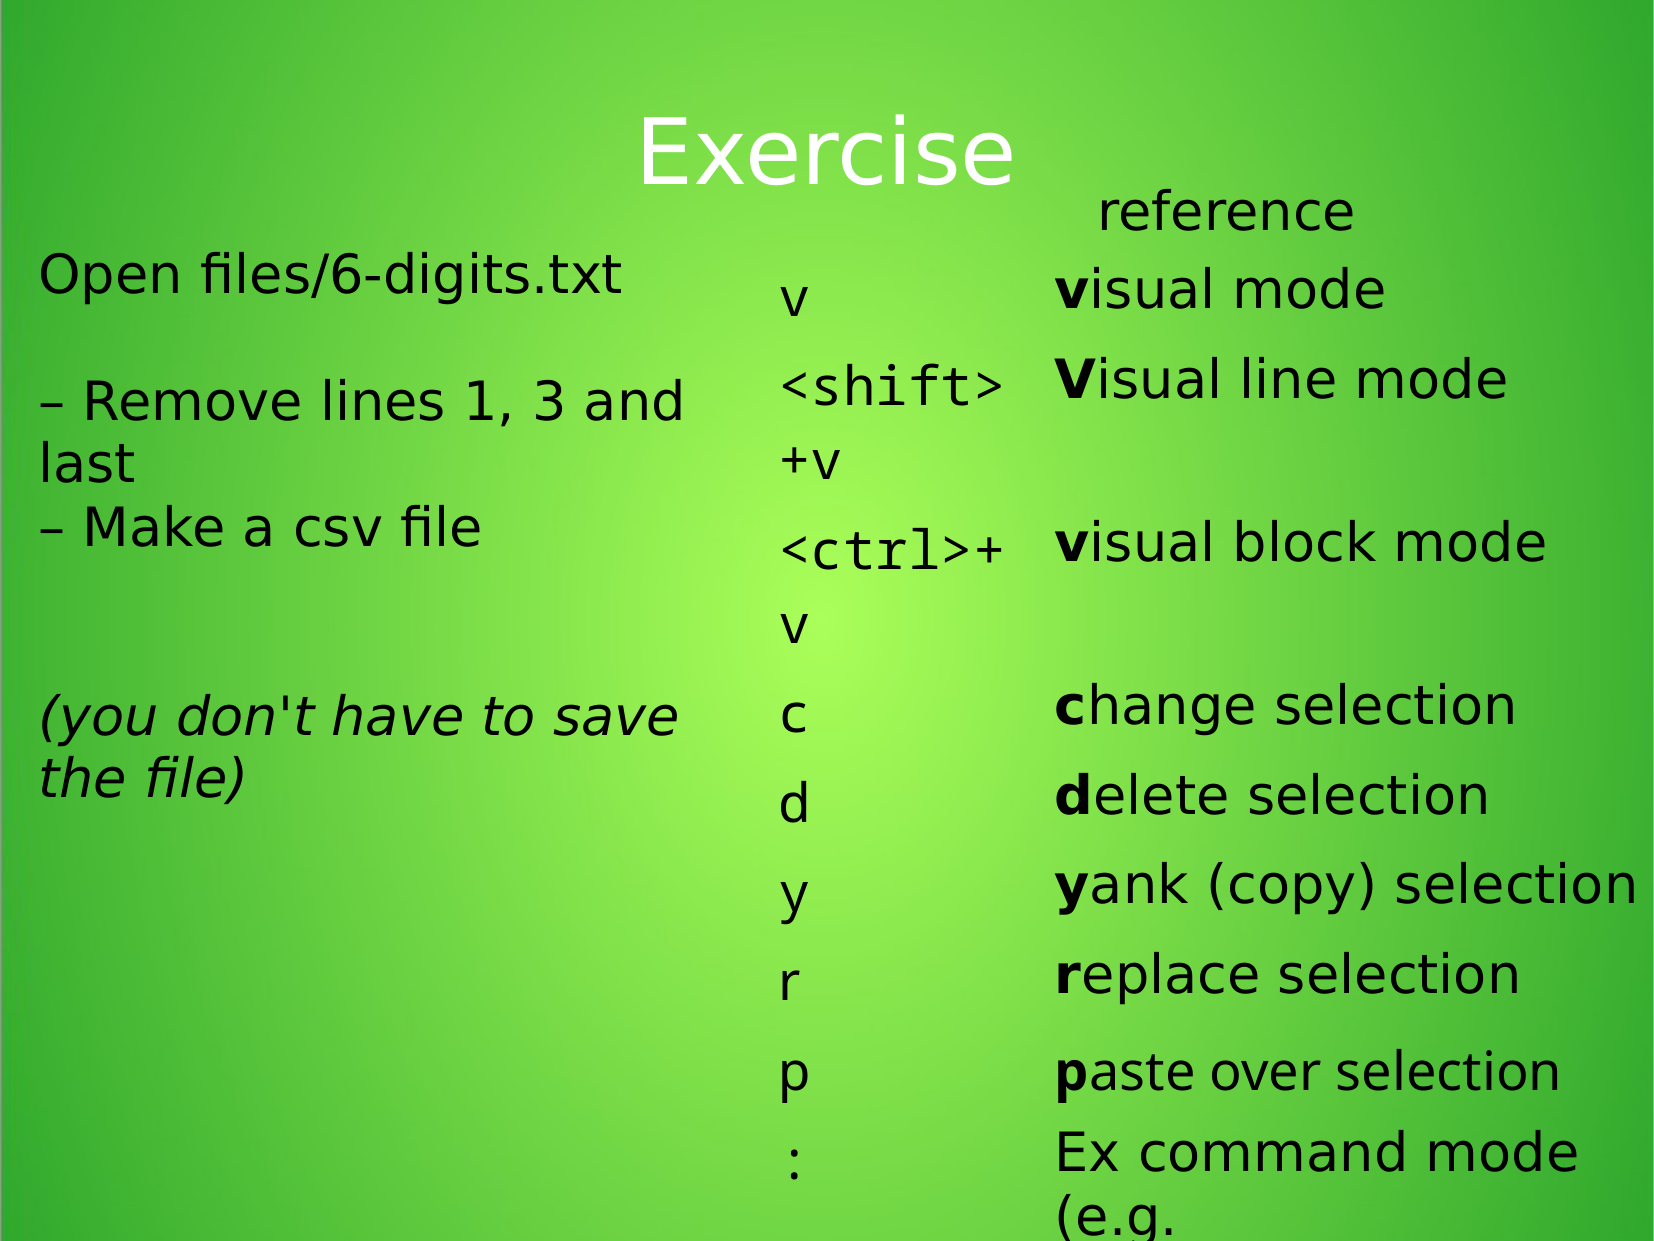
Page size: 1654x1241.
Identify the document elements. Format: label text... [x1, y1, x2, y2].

table_cell replace selection [1040, 935, 1654, 1025]
table_cell y [763, 846, 1040, 935]
title Exercise [82, 49, 1571, 236]
table_cell paste over selection [1040, 1025, 1654, 1114]
table_cell visual block mode [1040, 504, 1654, 667]
text_box Open files/6-digits.txt – Remove lines 1, 3 and last – Make a csv file (you don't have to save the file) [23, 236, 763, 863]
table_cell change selection [1040, 667, 1654, 756]
table_cell yank (copy) selection [1040, 846, 1654, 935]
picture [0, 0, 1654, 1241]
table_cell visual mode [1040, 251, 1654, 340]
table_cell <ctrl>+v [763, 504, 1040, 667]
table_cell c [763, 667, 1040, 756]
table_cell <shift>+v [763, 340, 1040, 504]
table_cell Ex command mode (e.g. :s/search/replace/) [1040, 1114, 1654, 1241]
table_cell d [763, 756, 1040, 846]
table_cell v [763, 251, 1040, 340]
table_cell p [763, 1025, 1040, 1114]
table_cell : [763, 1114, 1040, 1241]
table_cell delete selection [1040, 756, 1654, 846]
table_header reference [763, 172, 1654, 251]
table_cell r [763, 935, 1040, 1025]
table_cell Visual line mode [1040, 340, 1654, 504]
